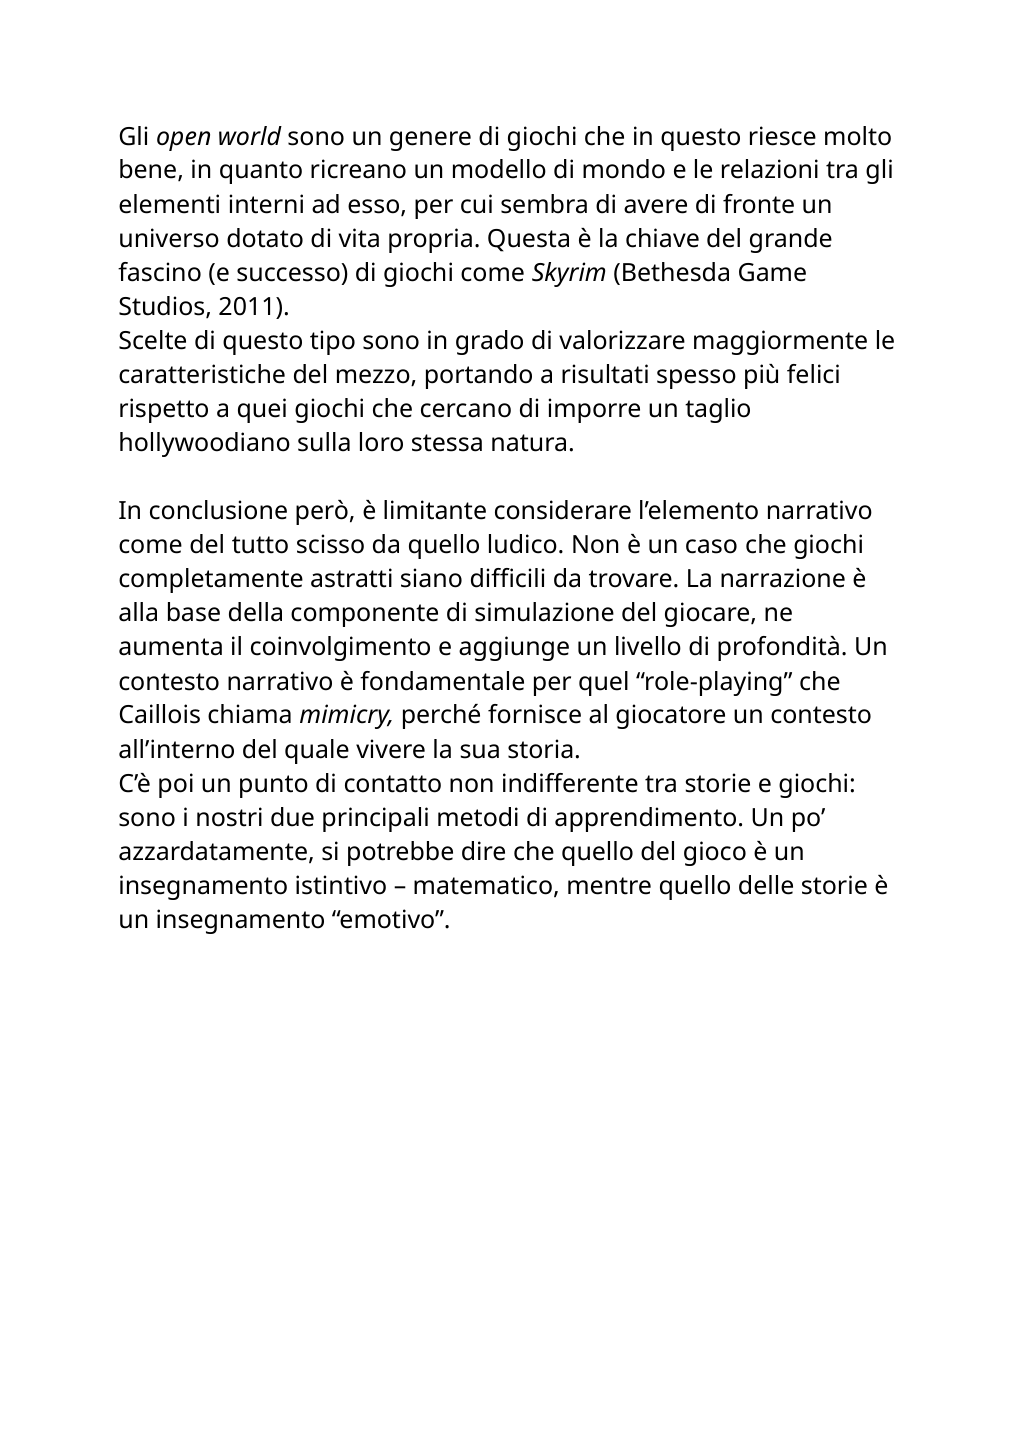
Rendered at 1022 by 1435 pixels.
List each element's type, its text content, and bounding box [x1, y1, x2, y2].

text C’è poi un punto di contatto non indifferente tra storie e giochi: sono i nostri due principali metodi di apprendimento. Un po’ azzardatamente, si potrebbe dire che quello del gioco è un insegnamento istintivo – matematico, mentre quello delle storie è un insegnamento “emotivo”. [118, 765, 903, 936]
text Gli open world sono un genere di giochi che in questo riesce molto bene, in quanto ricreano un modello di mondo e le relazioni tra gli elementi interni ad esso, per cui sembra di avere di fronte un universo dotato di vita propria. Questa è la chiave del grande fascino (e successo) di giochi come Skyrim (Bethesda Game Studios, 2011). [118, 118, 903, 322]
text In conclusione però, è limitante considerare l’elemento narrativo come del tutto scisso da quello ludico. Non è un caso che giochi completamente astratti siano difficili da trovare. La narrazione è alla base della componente di simulazione del giocare, ne aumenta il coinvolgimento e aggiunge un livello di profondità. Un contesto narrativo è fondamentale per quel “role-playing” che Caillois chiama mimicry, perché fornisce al giocatore un contesto all’interno del quale vivere la sua storia. [118, 493, 903, 765]
text Scelte di questo tipo sono in grado di valorizzare maggiormente le caratteristiche del mezzo, portando a risultati spesso più felici rispetto a quei giochi che cercano di imporre un taglio hollywoodiano sulla loro stessa natura. [118, 322, 903, 459]
